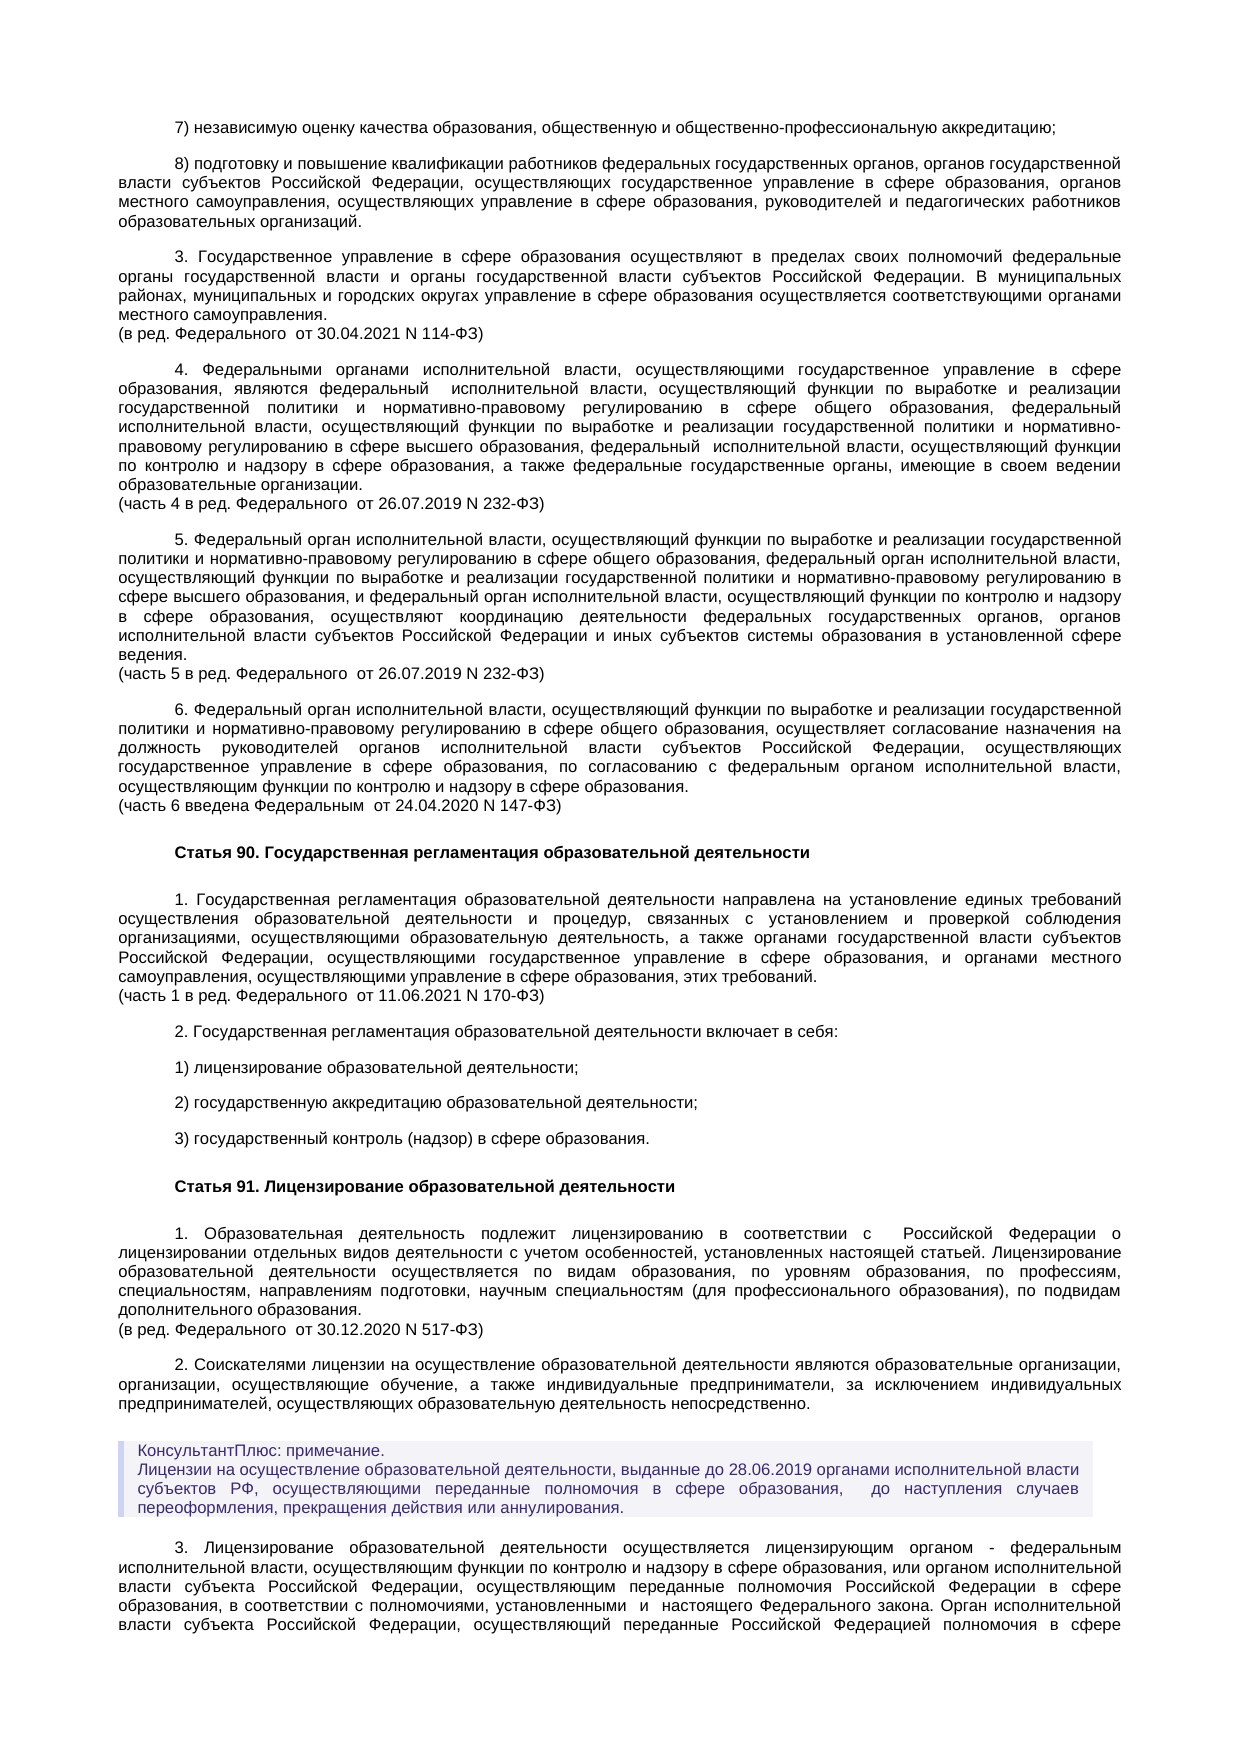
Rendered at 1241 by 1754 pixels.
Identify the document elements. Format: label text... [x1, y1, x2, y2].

text (в ред. Федерального от 30.12.2020 N 517-ФЗ) [118, 1319, 1122, 1338]
text 1) лицензирование образовательной деятельности; [118, 1057, 1122, 1077]
text 2. Государственная регламентация образовательной деятельности включает в себя: [118, 1022, 1122, 1041]
table_header [1081, 1441, 1093, 1517]
table_header [124, 1441, 136, 1517]
text 1. Государственная регламентация образовательной деятельности направлена на установление единых требований осуществления образовательной деятельности и процедур, связанных с установлением и проверкой соблюдения организациями, осуществляющими образовательную деятельность, а также органами государственной власти субъектов Российской Федерации, осуществляющими государственное управление в сфере образования, и органами местного самоуправления, осуществляющими управление в сфере образования, этих требований. [118, 890, 1122, 986]
text 3. Лицензирование образовательной деятельности осуществляется лицензирующим органом - федеральным исполнительной власти, осуществляющим функции по контролю и надзору в сфере образования, или органом исполнительной власти субъекта Российской Федерации, осуществляющим переданные полномочия Российской Федерации в сфере образования, в соответствии с полномочиями, установленными и настоящего Федерального закона. Орган исполнительной власти субъекта Российской Федерации, осуществляющий переданные Российской Федерацией полномочия в сфере [118, 1538, 1122, 1634]
text 1. Образовательная деятельность подлежит лицензированию в соответствии с Российской Федерации о лицензировании отдельных видов деятельности с учетом особенностей, установленных настоящей статьей. Лицензирование образовательной деятельности осуществляется по видам образования, по уровням образования, по профессиям, специальностям, направлениям подготовки, научным специальностям (для профессионального образования), по подвидам дополнительного образования. [118, 1223, 1122, 1319]
text 5. Федеральный орган исполнительной власти, осуществляющий функции по выработке и реализации государственной политики и нормативно-правовому регулированию в сфере общего образования, федеральный орган исполнительной власти, осуществляющий функции по выработке и реализации государственной политики и нормативно-правовому регулированию в сфере высшего образования, и федеральный орган исполнительной власти, осуществляющий функции по контролю и надзору в сфере образования, осуществляют координацию деятельности федеральных государственных органов, органов исполнительной власти субъектов Российской Федерации и иных субъектов системы образования в установленной сфере ведения. [118, 530, 1122, 664]
text 3) государственный контроль (надзор) в сфере образования. [118, 1129, 1122, 1148]
text 7) независимую оценку качества образования, общественную и общественно-профессиональную аккредитацию; [118, 118, 1122, 137]
text 2. Соискателями лицензии на осуществление образовательной деятельности являются образовательные организации, организации, осуществляющие обучение, а также индивидуальные предприниматели, за исключением индивидуальных предпринимателей, осуществляющих образовательную деятельность непосредственно. [118, 1355, 1122, 1413]
text 4. Федеральными органами исполнительной власти, осуществляющими государственное управление в сфере образования, являются федеральный исполнительной власти, осуществляющий функции по выработке и реализации государственной политики и нормативно-правовому регулированию в сфере общего образования, федеральный исполнительной власти, осуществляющий функции по выработке и реализации государственной политики и нормативно-правовому регулированию в сфере высшего образования, федеральный исполнительной власти, осуществляющий функции по контролю и надзору в сфере образования, а также федеральные государственные органы, имеющие в своем ведении образовательные организации. [118, 360, 1122, 494]
text (часть 6 введена Федеральным от 24.04.2020 N 147-ФЗ) [118, 796, 1122, 815]
text (в ред. Федерального от 30.04.2021 N 114-ФЗ) [118, 324, 1122, 343]
table_header КонсультантПлюс: примечание. Лицензии на осуществление образовательной деятельности, выданные до 28.06.2019 органами исполнительной власти субъектов РФ, осуществляющими переданные полномочия в сфере образования, до наступления случаев переоформления, прекращения действия или аннулирования. [136, 1441, 1081, 1517]
text (часть 4 в ред. Федерального от 26.07.2019 N 232-ФЗ) [118, 494, 1122, 513]
text (часть 5 в ред. Федерального от 26.07.2019 N 232-ФЗ) [118, 664, 1122, 683]
text 2) государственную аккредитацию образовательной деятельности; [118, 1093, 1122, 1112]
table_header [118, 1441, 124, 1517]
text 6. Федеральный орган исполнительной власти, осуществляющий функции по выработке и реализации государственной политики и нормативно-правовому регулированию в сфере общего образования, осуществляет согласование назначения на должность руководителей органов исполнительной власти субъектов Российской Федерации, осуществляющих государственное управление в сфере образования, по согласованию с федеральным органом исполнительной власти, осуществляющим функции по контролю и надзору в сфере образования. [118, 700, 1122, 796]
text Статья 91. Лицензирование образовательной деятельности [118, 1176, 1122, 1196]
text 3. Государственное управление в сфере образования осуществляют в пределах своих полномочий федеральные органы государственной власти и органы государственной власти субъектов Российской Федерации. В муниципальных районах, муниципальных и городских округах управление в сфере образования осуществляется соответствующими органами местного самоуправления. [118, 247, 1122, 324]
text 8) подготовку и повышение квалификации работников федеральных государственных органов, органов государственной власти субъектов Российской Федерации, осуществляющих государственное управление в сфере образования, органов местного самоуправления, осуществляющих управление в сфере образования, руководителей и педагогических работников образовательных организаций. [118, 154, 1122, 231]
text (часть 1 в ред. Федерального от 11.06.2021 N 170-ФЗ) [118, 986, 1122, 1005]
text Статья 90. Государственная регламентация образовательной деятельности [118, 843, 1122, 862]
